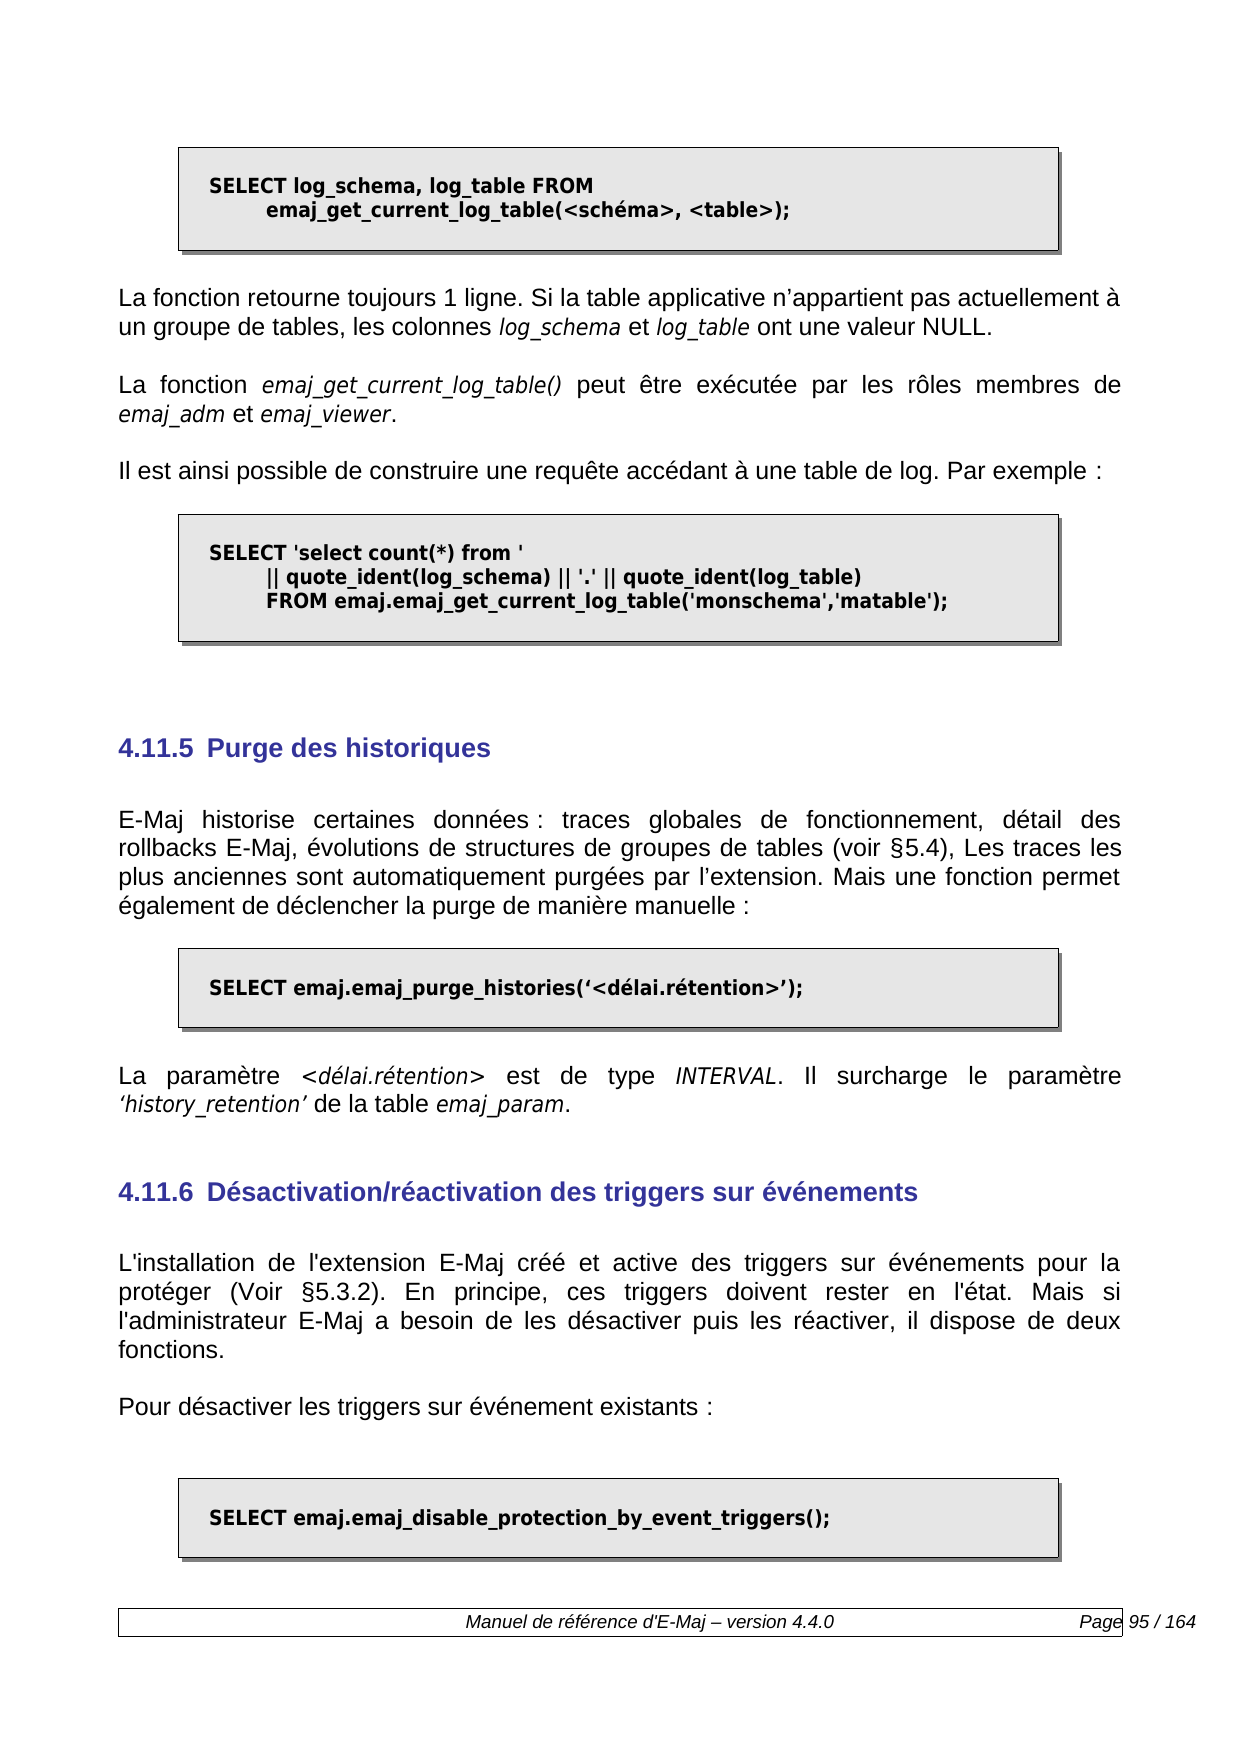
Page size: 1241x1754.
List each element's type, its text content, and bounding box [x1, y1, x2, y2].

text E-Maj historise certaines données : traces globales de fonctionnement, détail des rollbacks E-Maj, évolutions de structures de groupes de tables (voir §5.4), Les traces les plus anciennes sont automatiquement purgées par l’extension. Mais une fonction permet également de déclencher la purge de manière manuelle : [118, 804, 1122, 919]
text La paramètre <délai.rétention> est de type INTERVAL. Il surcharge le paramètre ‘history_retention’ de la table emaj_param. [118, 1061, 1122, 1118]
text SELECT emaj.emaj_disable_protection_by_event_triggers(); [179, 1503, 1058, 1527]
text SELECT emaj.emaj_purge_histories(‘<délai.rétention>’); [179, 973, 1058, 997]
text Il est ainsi possible de construire une requête accédant à une table de log. Par exemple : [118, 456, 1122, 485]
text SELECT 'select count(*) from ' [179, 538, 1058, 562]
text || quote_ident(log_schema) || '.' || quote_ident(log_table) [179, 562, 1058, 587]
text La fonction retourne toujours 1 ligne. Si la table applicative n’appartient pas actuellement à un groupe de tables, les colonnes log_schema et log_table ont une valeur NULL. [118, 283, 1122, 341]
subtitle Purge des historiques [118, 732, 1122, 763]
subtitle Désactivation/réactivation des triggers sur événements [118, 1176, 1122, 1207]
text FROM emaj.emaj_get_current_log_table('monschema','matable'); [179, 587, 1058, 611]
text La fonction emaj_get_current_log_table() peut être exécutée par les rôles membres de emaj_adm et emaj_viewer. [118, 370, 1122, 427]
text emaj_get_current_log_table(<schéma>, <table>); [179, 195, 1058, 220]
text L'installation de l'extension E-Maj créé et active des triggers sur événements pour la protéger (Voir §5.3.2). En principe, ces triggers doivent rester en l'état. Mais si l'administrateur E-Maj a besoin de les désactiver puis les réactiver, il dispose de deux fonctions. [118, 1248, 1122, 1363]
text Pour désactiver les triggers sur événement existants : [118, 1392, 1122, 1421]
text SELECT log_schema, log_table FROM [179, 171, 1058, 195]
